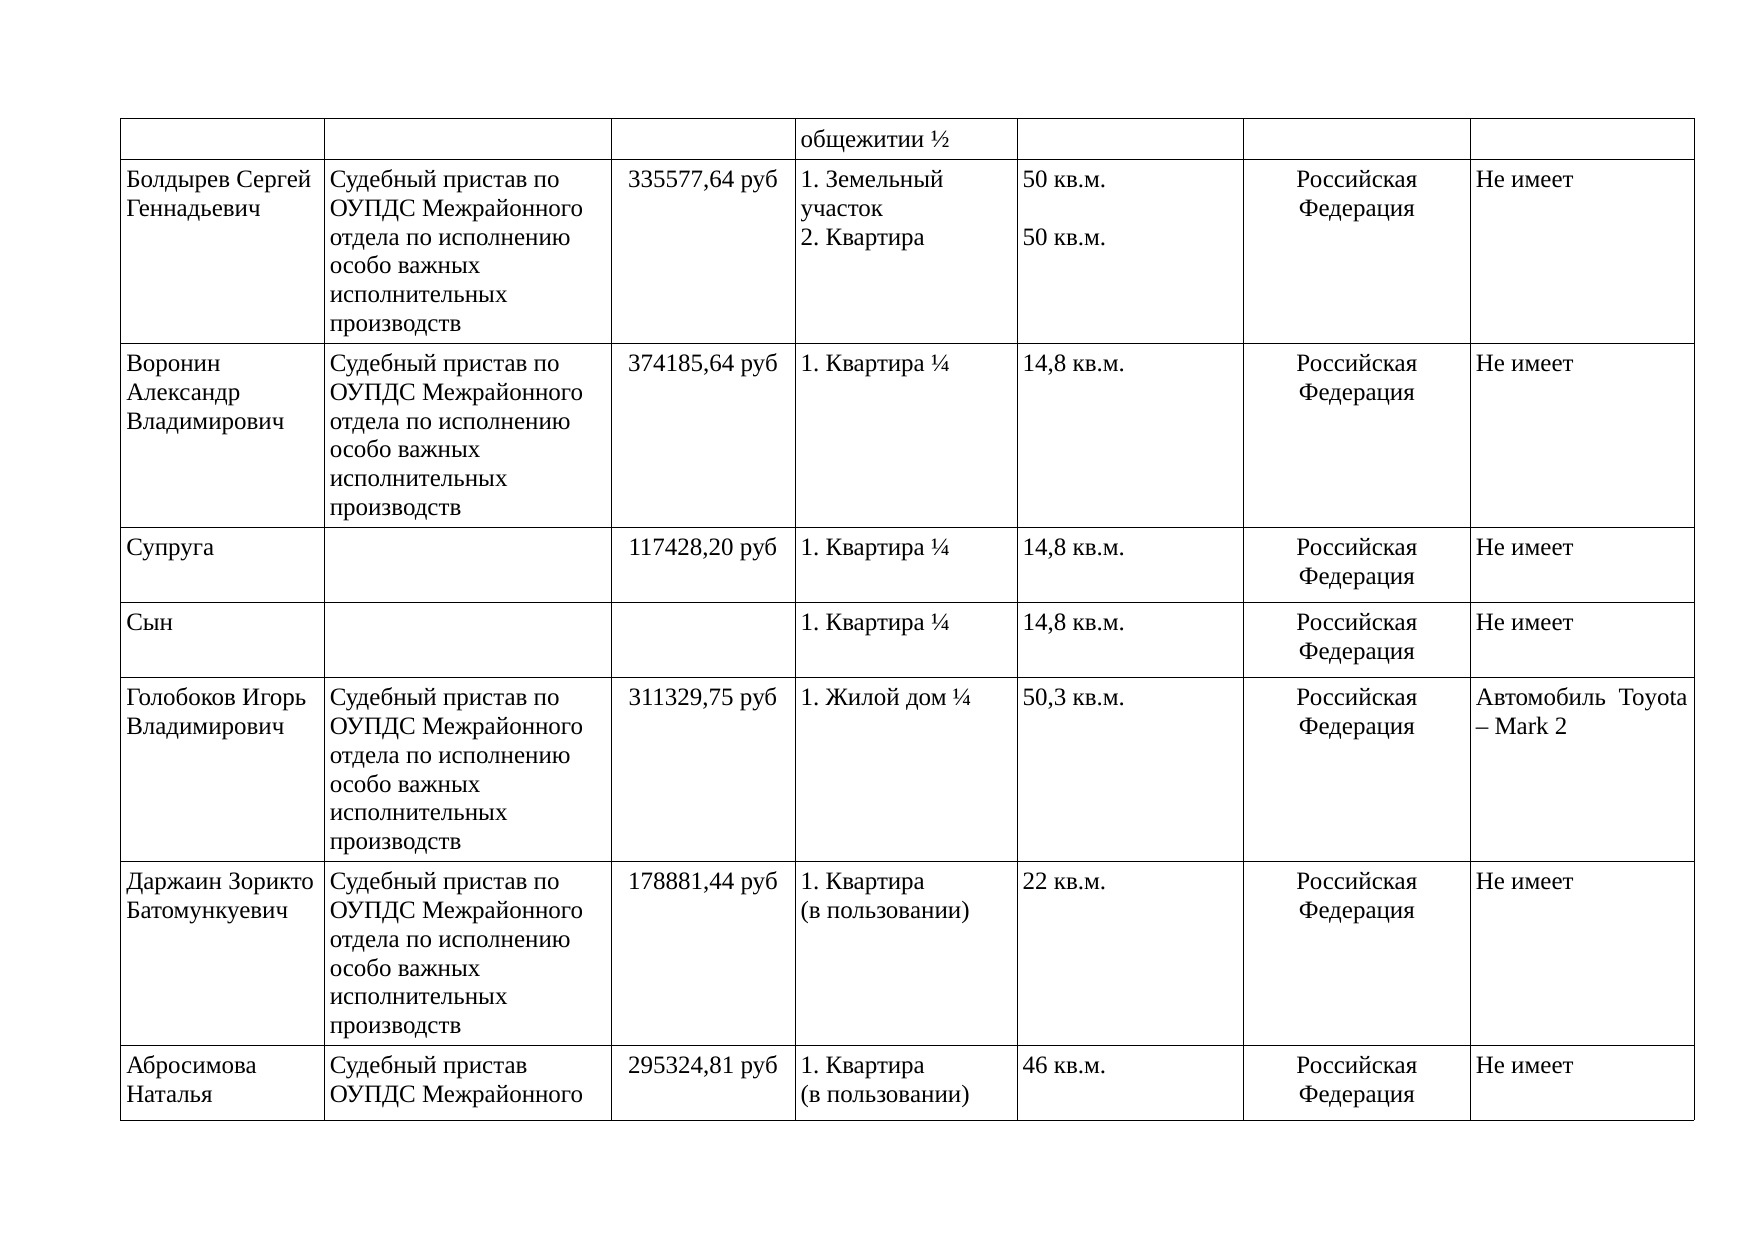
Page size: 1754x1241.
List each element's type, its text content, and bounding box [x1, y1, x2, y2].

table_cell Голобоков Игорь Владимирович [121, 678, 324, 861]
table_cell Российская Федерация [1244, 678, 1470, 861]
table_cell [325, 528, 611, 602]
table_cell [1018, 119, 1243, 158]
table_cell 1. Жилой дом ¼ [796, 678, 1017, 861]
table_cell [121, 119, 324, 158]
table_cell 1. Квартира ¼ [796, 603, 1017, 677]
table_cell 46 кв.м. [1018, 1046, 1243, 1120]
table_cell 178881,44 руб [612, 862, 795, 1045]
table_cell Не имеет [1471, 528, 1694, 602]
table_cell 311329,75 руб [612, 678, 795, 861]
table_cell 1. Земельный участок 2. Квартира [796, 160, 1017, 342]
table_cell Абросимова Наталья [121, 1046, 324, 1120]
table_cell Российская Федерация [1244, 862, 1470, 1045]
table_cell 117428,20 руб [612, 528, 795, 602]
table_cell [1244, 119, 1470, 158]
table_cell 1. Квартира ¼ [796, 344, 1017, 527]
table_cell Супруга [121, 528, 324, 602]
table_cell 1. Квартира (в пользовании) [796, 1046, 1017, 1120]
table_cell Российская Федерация [1244, 528, 1470, 602]
table_cell Не имеет [1471, 1046, 1694, 1120]
table_cell 374185,64 руб [612, 344, 795, 527]
table_cell Не имеет [1471, 344, 1694, 527]
table_cell 50,3 кв.м. [1018, 678, 1243, 861]
table_cell Судебный пристав ОУПДС Межрайонного [325, 1046, 611, 1120]
table_cell Воронин Александр Владимирович [121, 344, 324, 527]
table_cell Даржаин Зорикто Батомункуевич [121, 862, 324, 1045]
table_cell 295324,81 руб [612, 1046, 795, 1120]
table_cell Не имеет [1471, 603, 1694, 677]
table_cell 14,8 кв.м. [1018, 603, 1243, 677]
table_cell 14,8 кв.м. [1018, 344, 1243, 527]
table_cell 1. Квартира ¼ [796, 528, 1017, 602]
table_cell Российская Федерация [1244, 1046, 1470, 1120]
table_cell Не имеет [1471, 862, 1694, 1045]
table_cell [325, 603, 611, 677]
table_cell Автомобиль Toyota – Mark 2 [1471, 678, 1694, 861]
table_cell Судебный пристав по ОУПДС Межрайонного отдела по исполнению особо важных исполнительных производств [325, 862, 611, 1045]
table_cell [612, 119, 795, 158]
table_cell 14,8 кв.м. [1018, 528, 1243, 602]
table_cell 335577,64 руб [612, 160, 795, 342]
table_cell Судебный пристав по ОУПДС Межрайонного отдела по исполнению особо важных исполнительных производств [325, 160, 611, 342]
table_cell Судебный пристав по ОУПДС Межрайонного отдела по исполнению особо важных исполнительных производств [325, 344, 611, 527]
table_cell общежитии ½ [796, 119, 1017, 158]
table_cell Судебный пристав по ОУПДС Межрайонного отдела по исполнению особо важных исполнительных производств [325, 678, 611, 861]
table_cell Российская Федерация [1244, 160, 1470, 342]
table_cell 22 кв.м. [1018, 862, 1243, 1045]
table_cell Российская Федерация [1244, 344, 1470, 527]
table_cell Не имеет [1471, 160, 1694, 342]
table_cell 1. Квартира (в пользовании) [796, 862, 1017, 1045]
table_cell [612, 603, 795, 677]
table_cell [1471, 119, 1694, 158]
table_cell [325, 119, 611, 158]
table_cell Сын [121, 603, 324, 677]
table_cell 50 кв.м. 50 кв.м. [1018, 160, 1243, 342]
table_cell Российская Федерация [1244, 603, 1470, 677]
table_cell Болдырев Сергей Геннадьевич [121, 160, 324, 342]
